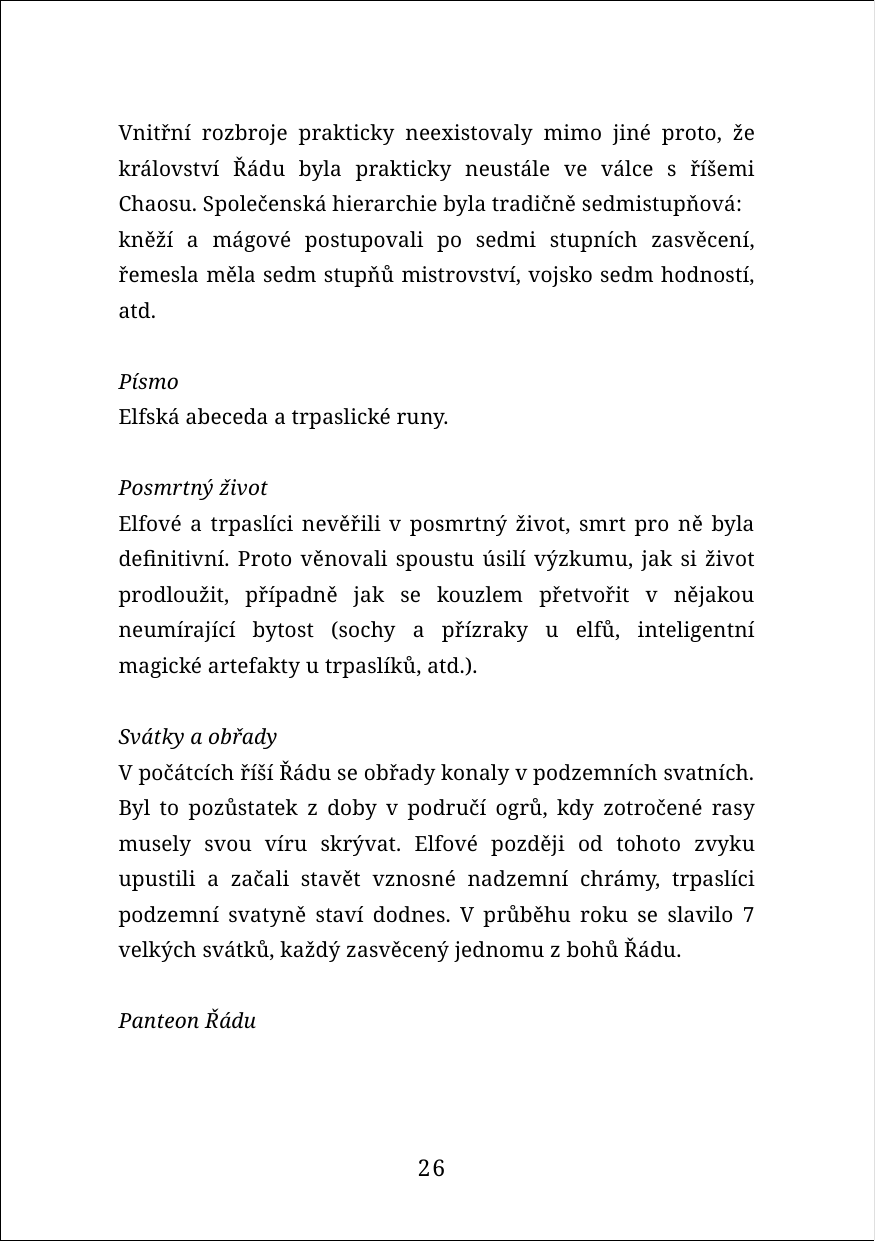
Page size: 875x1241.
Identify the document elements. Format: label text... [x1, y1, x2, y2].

text Vnitřní rozbroje prakticky neexistovaly mimo jiné proto, že království Řádu byla prakticky neustále ve válce s říšemi Chaosu. Společenská hierarchie byla tradičně sedmistupňová: kněží a mágové postupovali po sedmi stupních zasvěcení, řemesla měla sedm stupňů mistrovství, vojsko sedm hodností, atd. Písmo Elfská abeceda a trpaslické runy. Posmrtný život Elfové a trpaslíci nevěřili v posmrtný život, smrt pro ně byla definitivní. Proto věnovali spoustu úsilí výzkumu, jak si život prodloužit, případně jak se kouzlem přetvořit v nějakou neumírající bytost (sochy a přízraky u elfů, inteligentní magické artefakty u trpaslíků, atd.). Svátky a obřady V počátcích říší Řádu se obřady konaly v podzemních svatních. Byl to pozůstatek z doby v područí ogrů, kdy zotročené rasy musely svou víru skrývat. Elfové později od tohoto zvyku upustili a začali stavět vznosné nadzemní chrámy, trpaslíci podzemní svatyně staví dodnes. V průběhu roku se slavilo 7 velkých svátků, každý zasvěcený jednomu z bohů Řádu. Panteon Řádu [118, 118, 756, 1035]
